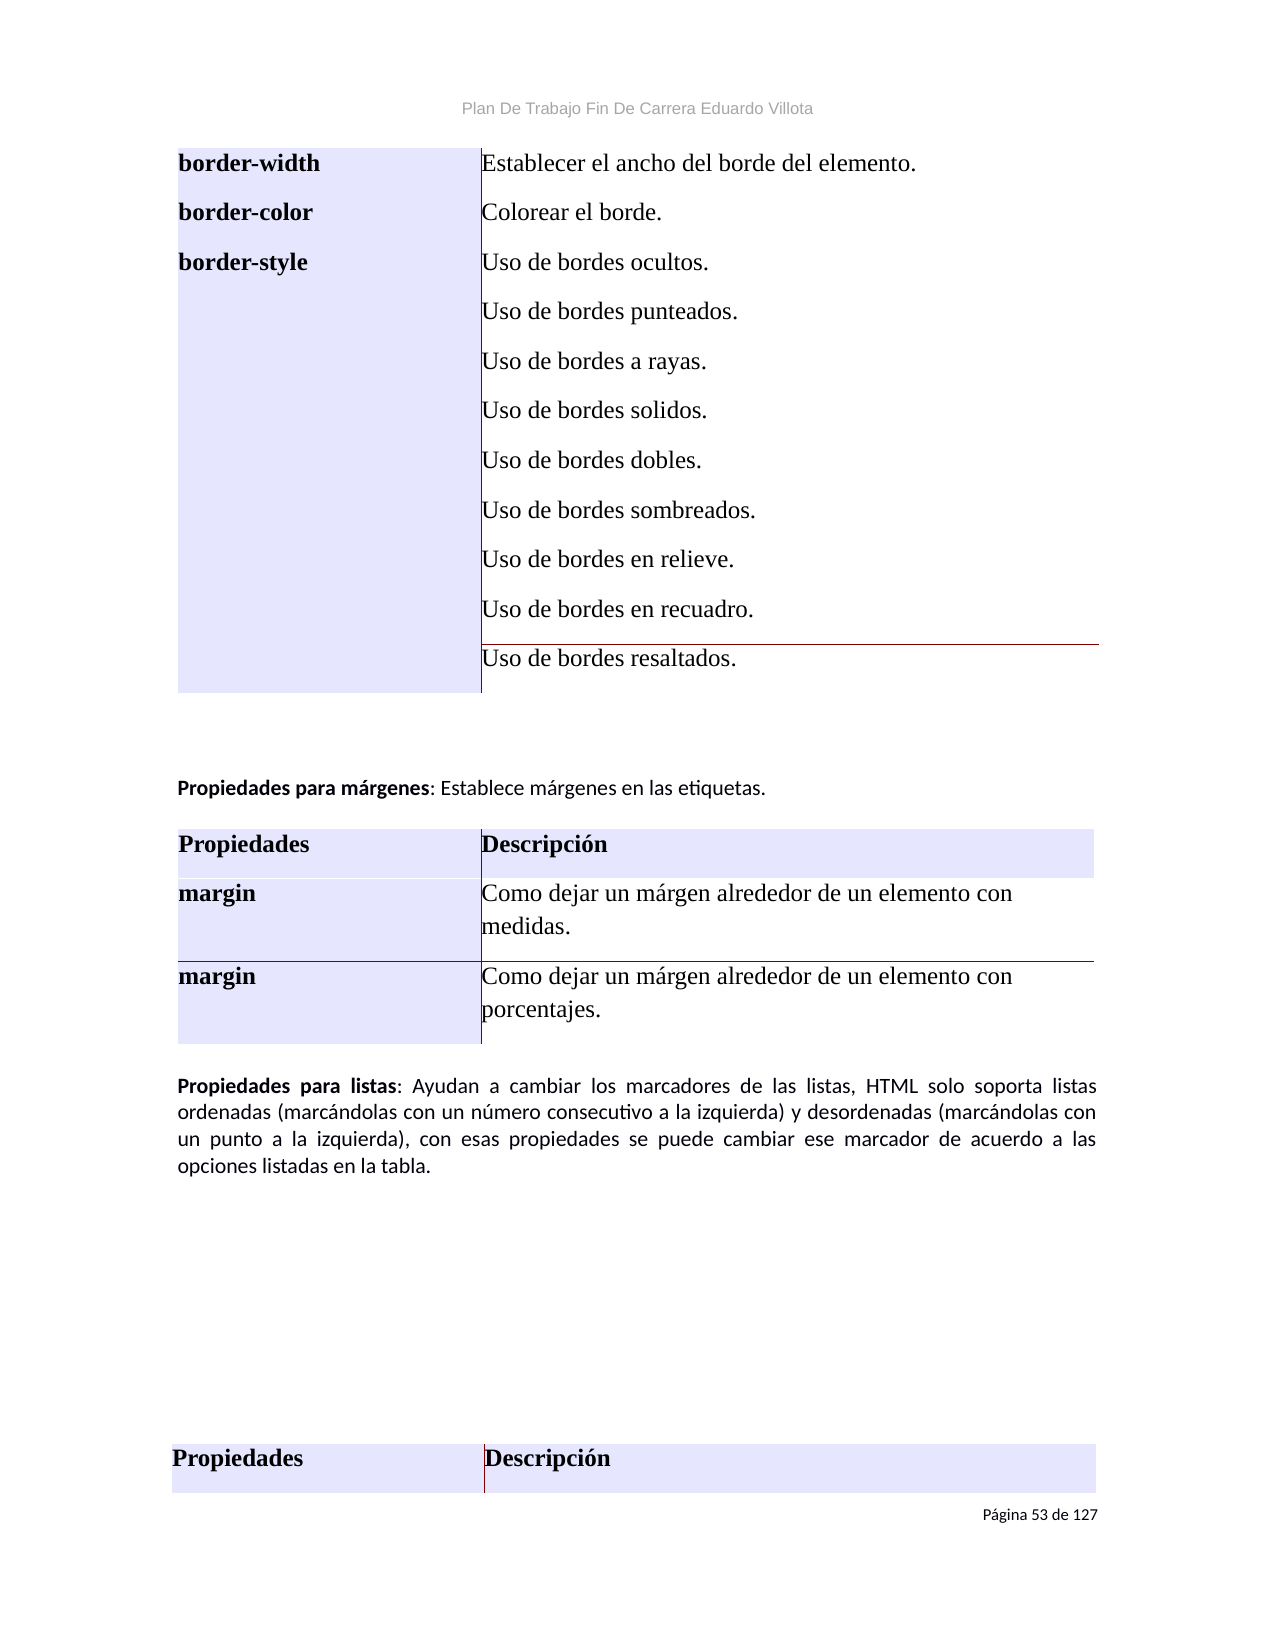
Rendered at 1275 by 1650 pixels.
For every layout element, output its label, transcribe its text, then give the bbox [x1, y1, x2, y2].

table_cell Como dejar un márgen alrededor de un elemento con porcentajes. [482, 962, 1094, 1044]
table_cell Uso de bordes resaltados. [482, 645, 1098, 693]
table_header Descripción [485, 1444, 1096, 1493]
table_cell Uso de bordes en recuadro. [482, 594, 1098, 643]
table_cell border-style [178, 247, 481, 693]
table_cell Uso de bordes solidos. [482, 396, 1098, 445]
table_cell border-width [178, 148, 481, 197]
table_header Propiedades [172, 1444, 484, 1493]
table_cell Uso de bordes ocultos. [482, 247, 1098, 296]
table_cell margin [178, 879, 481, 961]
text Propiedades para márgenes: Establece márgenes en las etiquetas. [177, 774, 1098, 801]
table_cell margin [178, 962, 481, 1044]
table_cell Uso de bordes a rayas. [482, 346, 1098, 396]
table_cell Colorear el borde. [482, 197, 1098, 247]
table_header Descripción [482, 829, 1094, 878]
table_header Propiedades [178, 829, 481, 878]
table_cell Uso de bordes punteados. [482, 296, 1098, 346]
table_cell Establecer el ancho del borde del elemento. [482, 148, 1098, 197]
table_cell Como dejar un márgen alrededor de un elemento con medidas. [482, 879, 1094, 961]
table_cell Uso de bordes sombreados. [482, 495, 1098, 544]
table_cell Uso de bordes dobles. [482, 445, 1098, 495]
table_cell Uso de bordes en relieve. [482, 544, 1098, 594]
table_cell border-color [178, 197, 481, 247]
text Propiedades para listas: Ayudan a cambiar los marcadores de las listas, HTML solo soporta listas ordenadas (marcándolas con un número consecutivo a la izquierda) y desordenadas (marcándolas con un punto a la izquierda), con esas propiedades se puede cambiar ese marcador de acuerdo a las opciones listadas en la tabla. [177, 1072, 1098, 1178]
